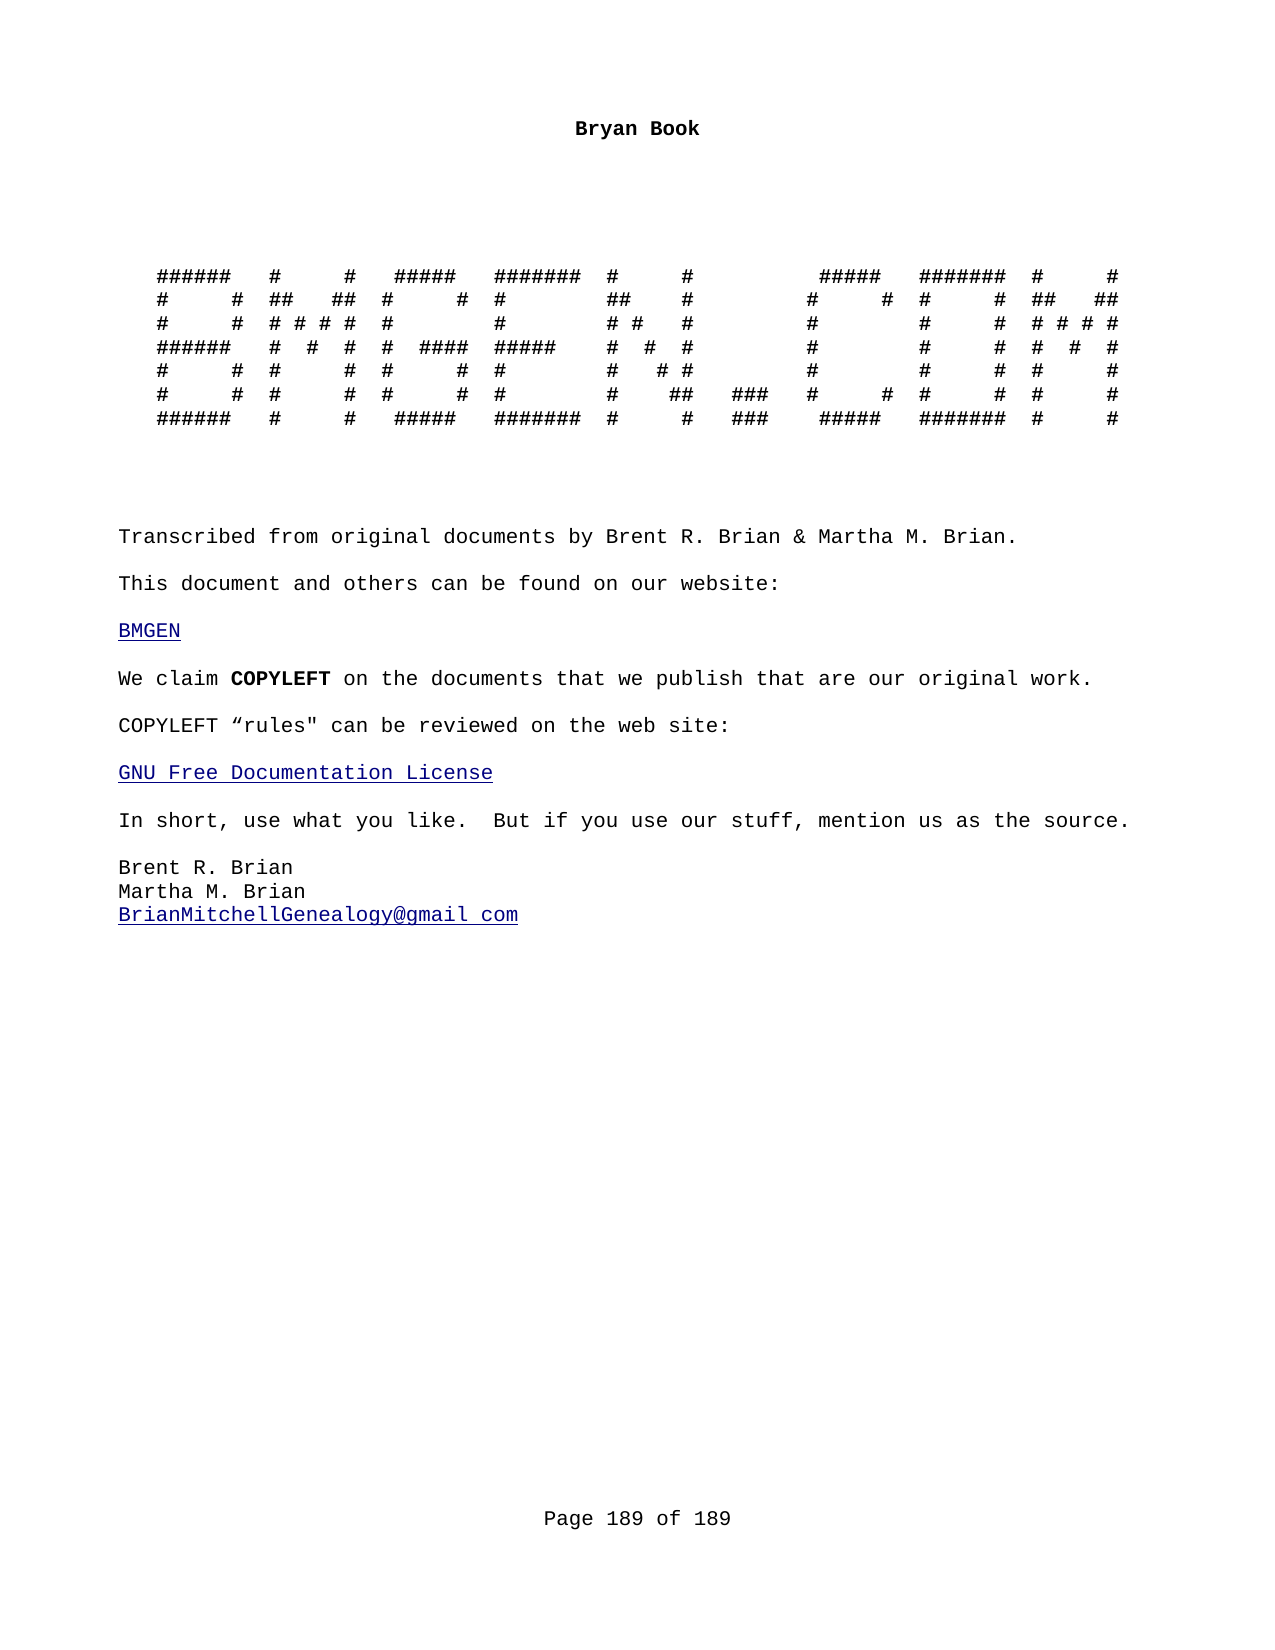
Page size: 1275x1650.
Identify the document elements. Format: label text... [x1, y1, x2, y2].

text GNU Free Documentation License [118, 762, 1157, 786]
text This document and others can be found on our website: [118, 573, 1157, 597]
text # # # # # # # # # # # # # # # # # # [118, 313, 1157, 337]
text Brent R. Brian [118, 857, 1157, 881]
text # # # # # # # # ## ### # # # # # # [118, 384, 1157, 408]
text Martha M. Brian [118, 881, 1157, 904]
text In short, use what you like. But if you use our stuff, mention us as the source. [118, 810, 1157, 833]
text COPYLEFT “rules" can be reviewed on the web site: [118, 715, 1157, 739]
text BrianMitchellGenealogy@gmail com [118, 904, 1157, 928]
text We claim COPYLEFT on the documents that we publish that are our original work. [118, 668, 1157, 691]
text ###### # # # # #### ##### # # # # # # # # # [118, 337, 1157, 360]
text # # ## ## # # # ## # # # # # ## ## [118, 289, 1157, 313]
text # # # # # # # # # # # # # # # [118, 360, 1157, 384]
text BMGEN [118, 621, 1157, 644]
text ###### # # ##### ####### # # ### ##### ####### # # [118, 408, 1157, 431]
text Transcribed from original documents by Brent R. Brian & Martha M. Brian. [118, 526, 1157, 549]
text ###### # # ##### ####### # # ##### ####### # # [118, 266, 1157, 289]
